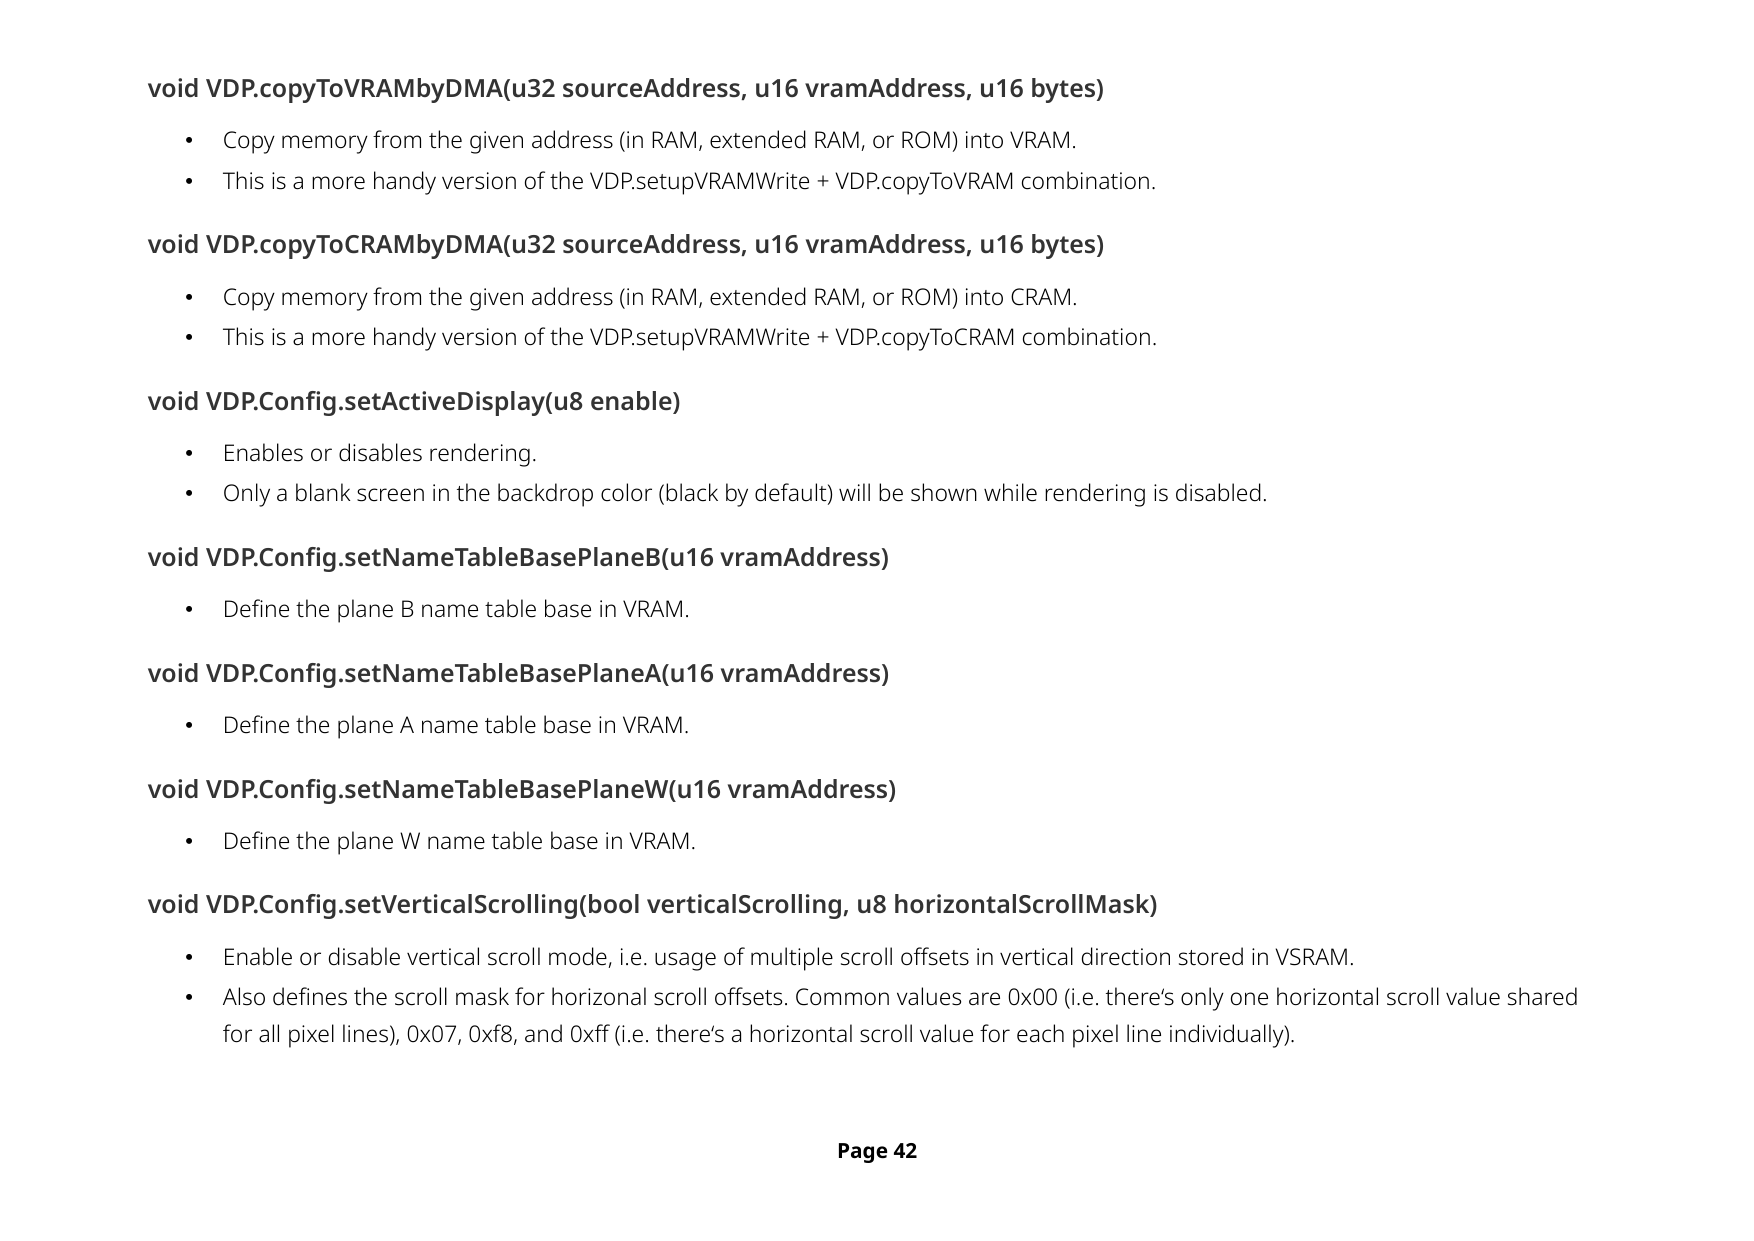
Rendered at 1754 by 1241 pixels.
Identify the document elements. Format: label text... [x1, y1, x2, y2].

subtitle void VDP.copyToCRAMbyDMA(u32 sourceAddress, u16 vramAddress, u16 bytes) [148, 227, 1606, 261]
subtitle void VDP.Config.setNameTableBasePlaneW(u16 vramAddress) [148, 771, 1606, 805]
list Only a blank screen in the backdrop color (black by default) will be shown while rendering is disabled. [185, 477, 1606, 508]
subtitle void VDP.Config.setActiveDisplay(u8 enable) [148, 383, 1606, 417]
list This is a more handy version of the VDP.setupVRAMWrite + VDP.copyToVRAM combination. [185, 164, 1606, 196]
subtitle void VDP.Config.setNameTableBasePlaneB(u16 vramAddress) [148, 539, 1606, 574]
subtitle void VDP.Config.setVerticalScrolling(bool verticalScrolling, u8 horizontalScrollMask) [148, 887, 1606, 921]
list Enable or disable vertical scroll mode, i.e. usage of multiple scroll offsets in vertical direction stored in VSRAM. [185, 940, 1606, 972]
list Copy memory from the given address (in RAM, extended RAM, or ROM) into CRAM. [185, 280, 1606, 312]
list Define the plane A name table base in VRAM. [185, 709, 1606, 740]
list Enables or disables rendering. [185, 437, 1606, 468]
list Define the plane B name table base in VRAM. [185, 593, 1606, 624]
list This is a more handy version of the VDP.setupVRAMWrite + VDP.copyToCRAM combination. [185, 321, 1606, 352]
subtitle void VDP.copyToVRAMbyDMA(u32 sourceAddress, u16 vramAddress, u16 bytes) [148, 71, 1606, 105]
list Copy memory from the given address (in RAM, extended RAM, or ROM) into VRAM. [185, 124, 1606, 155]
list Also defines the scroll mask for horizonal scroll offsets. Common values are 0x00 (i.e. there‘s only one horizontal scroll value shared for all pixel lines), 0x07, 0xf8, and 0xff (i.e. there‘s a horizontal scroll value for each pixel line individually). [185, 981, 1606, 1049]
subtitle void VDP.Config.setNameTableBasePlaneA(u16 vramAddress) [148, 655, 1606, 689]
list Define the plane W name table base in VRAM. [185, 824, 1606, 856]
